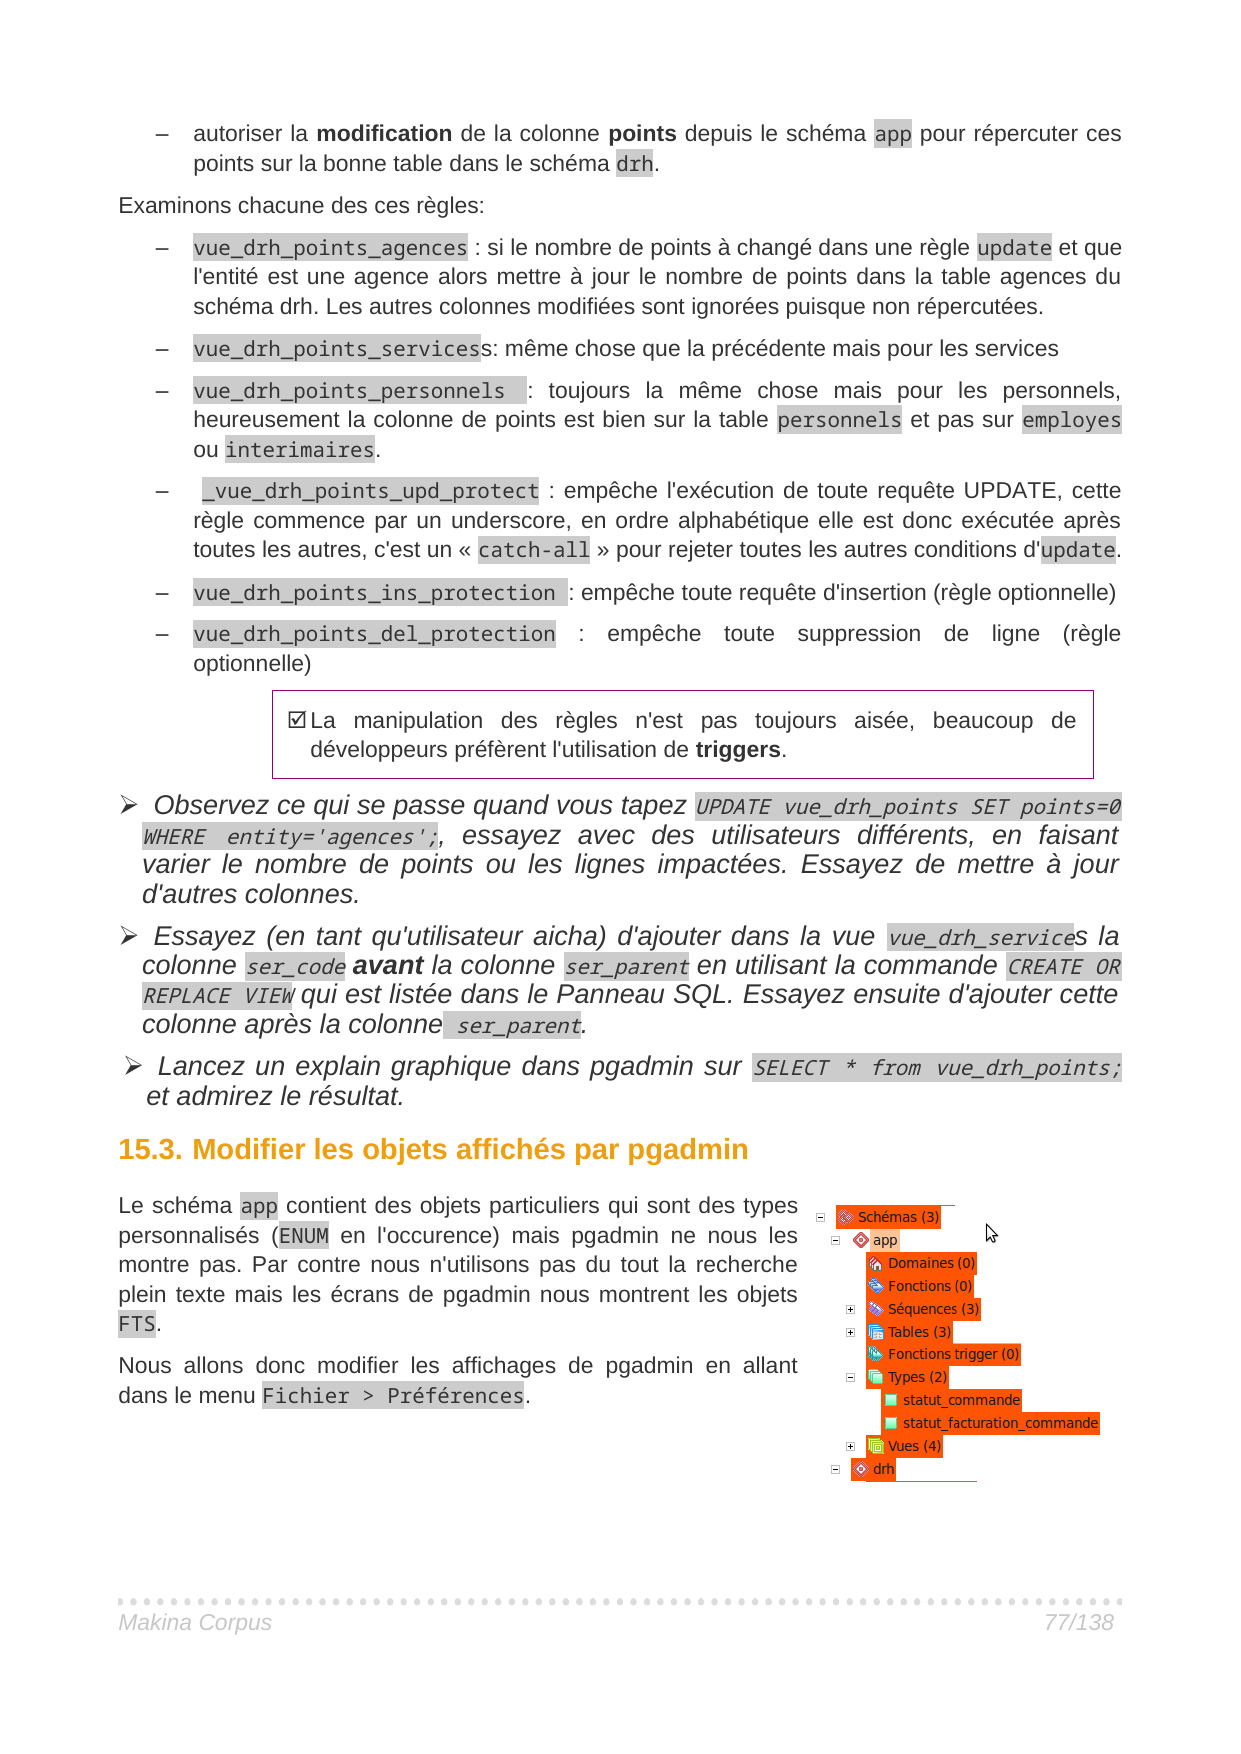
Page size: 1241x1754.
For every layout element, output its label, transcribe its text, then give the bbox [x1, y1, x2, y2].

list Essayez (en tant qu'utilisateur aicha) d'ajouter dans la vue vue_drh_services la colonne ser_code avant la colonne ser_parent en utilisant la commande CREATE OR REPLACE VIEW qui est listée dans le Panneau SQL. Essayez ensuite d'ajouter cette colonne après la colonne ser_parent. [118, 921, 1122, 1039]
list _vue_drh_points_upd_protect : empêche l'exécution de toute requête UPDATE, cette règle commence par un underscore, en ordre alphabétique elle est donc exécutée après toutes les autres, c'est un « catch-all » pour rejeter toutes les autres conditions d'update. [156, 475, 1122, 564]
picture [798, 1205, 1113, 1482]
list vue_drh_points_personnels : toujours la même chose mais pour les personnels, heureusement la colonne de points est bien sur la table personnels et pas sur employes ou interimaires. [156, 374, 1122, 463]
list vue_drh_points_ins_protection : empêche toute requête d'insertion (règle optionnelle) [156, 576, 1122, 606]
list Lancez un explain graphique dans pgadmin sur SELECT * from vue_drh_points; et admirez le résultat. [123, 1052, 1122, 1111]
picture [118, 1593, 1123, 1610]
list vue_drh_points_agences : si le nombre de points à changé dans une règle update et que l'entité est une agence alors mettre à jour le nombre de points dans la table agences du schéma drh. Les autres colonnes modifiées sont ignorées puisque non répercutées. [156, 232, 1122, 320]
text Le schéma app contient des objets particuliers qui sont des types personnalisés (ENUM en l'occurence) mais pgadmin ne nous les montre pas. Par contre nous n'utilisons pas du tout la recherche plein texte mais les écrans de pgadmin nous montrent les objets FTS. [118, 1190, 1122, 1338]
list autoriser la modification de la colonne points depuis le schéma app pour répercuter ces points sur la bonne table dans le schéma drh. [156, 118, 1122, 177]
text Nous allons donc modifier les affichages de pgadmin en allant dans le menu Fichier > Préférences. [118, 1350, 798, 1409]
list La manipulation des règles n'est pas toujours aisée, beaucoup de développeurs préfèrent l'utilisation de triggers. [273, 691, 1093, 778]
text Examinons chacune des ces règles: [118, 189, 1122, 219]
list vue_drh_points_del_protection : empêche toute suppression de ligne (règle optionnelle) [156, 618, 1122, 677]
list vue_drh_points_servicess: même chose que la précédente mais pour les services [156, 332, 1122, 362]
list Observez ce qui se passe quand vous tapez UPDATE vue_drh_points SET points=0 WHERE entity='agences';, essayez avec des utilisateurs différents, en faisant varier le nombre de points ou les lignes impactées. Essayez de mettre à jour d'autres colonnes. [118, 791, 1122, 909]
subtitle Modifier les objets affichés par pgadmin [118, 1136, 1122, 1165]
